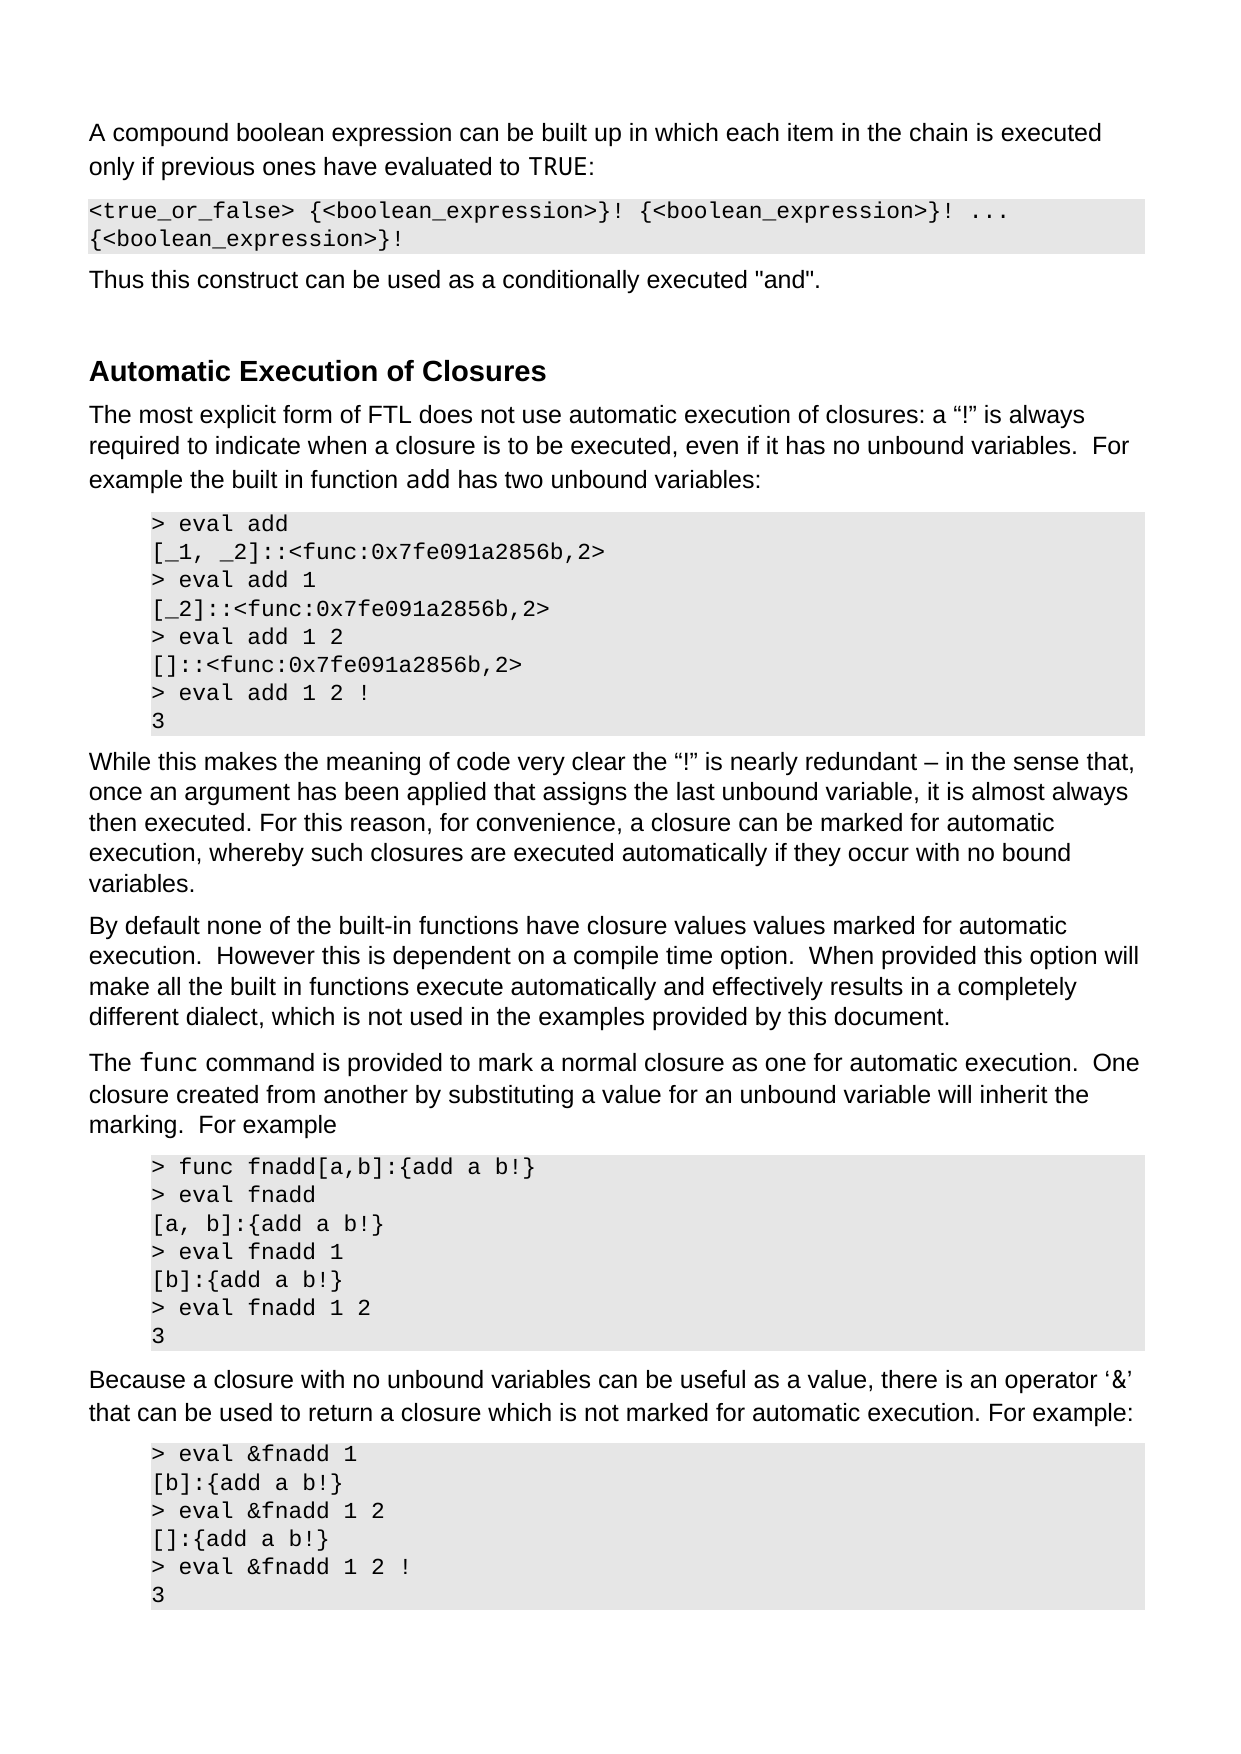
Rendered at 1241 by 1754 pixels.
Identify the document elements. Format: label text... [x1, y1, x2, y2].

text []:{add a b!} [151, 1527, 1145, 1553]
text > eval &fnadd 1 2 [151, 1499, 1145, 1525]
text Because a closure with no unbound variables can be useful as a value, there is an operator ‘&’ that can be used to return a closure which is not marked for automatic execution. For example: [88, 1362, 1145, 1426]
text > eval add [151, 512, 1145, 538]
text 3 [151, 1325, 1145, 1351]
text > eval &fnadd 1 [151, 1443, 1145, 1469]
text A compound boolean expression can be built up in which each item in the chain is executed only if previous ones have evaluated to TRUE: [88, 118, 1145, 183]
text > eval add 1 [151, 569, 1145, 594]
text [_2]::<func:0x7fe091a2856b,2> [151, 597, 1145, 623]
text While this makes the meaning of code very clear the “!” is nearly redundant – in the sense that, once an argument has been applied that assigns the last unbound variable, it is almost always then executed. For this reason, for convenience, a closure can be marked for automatic execution, whereby such closures are executed automatically if they occur with no bound variables. [88, 747, 1145, 897]
text > eval fnadd [151, 1184, 1145, 1209]
text By default none of the built-in functions have closure values values marked for automatic execution. However this is dependent on a compile time option. When provided this option will make all the built in functions execute automatically and effectively results in a completely different dialect, which is not used in the examples provided by this document. [88, 911, 1145, 1031]
text [b]:{add a b!} [151, 1471, 1145, 1497]
text > eval fnadd 1 2 [151, 1297, 1145, 1322]
text The most explicit form of FTL does not use automatic execution of closures: a “!” is always required to indicate when a closure is to be executed, even if it has no unbound variables. For example the built in function add has two unbound variables: [88, 400, 1145, 496]
text []::<func:0x7fe091a2856b,2> [151, 653, 1145, 679]
text > eval &fnadd 1 2 ! [151, 1556, 1145, 1582]
subtitle Automatic Execution of Closures [88, 354, 1145, 388]
text 3 [151, 710, 1145, 736]
text > eval fnadd 1 [151, 1240, 1145, 1266]
text > eval add 1 2 [151, 625, 1145, 651]
text [_1, _2]::<func:0x7fe091a2856b,2> [151, 540, 1145, 566]
text [b]:{add a b!} [151, 1268, 1145, 1294]
text 3 [151, 1584, 1145, 1610]
text > func fnadd[a,b]:{add a b!} [151, 1155, 1145, 1181]
text <true_or_false> {<boolean_expression>}! {<boolean_expression>}! ... {<boolean_expression>}! [88, 199, 1145, 254]
text The func command is provided to mark a normal closure as one for automatic execution. One closure created from another by substituting a value for an unbound variable will inherit the marking. For example [88, 1044, 1145, 1139]
text [a, b]:{add a b!} [151, 1212, 1145, 1238]
text Thus this construct can be used as a conditionally executed "and". [88, 265, 1145, 294]
text > eval add 1 2 ! [151, 682, 1145, 707]
